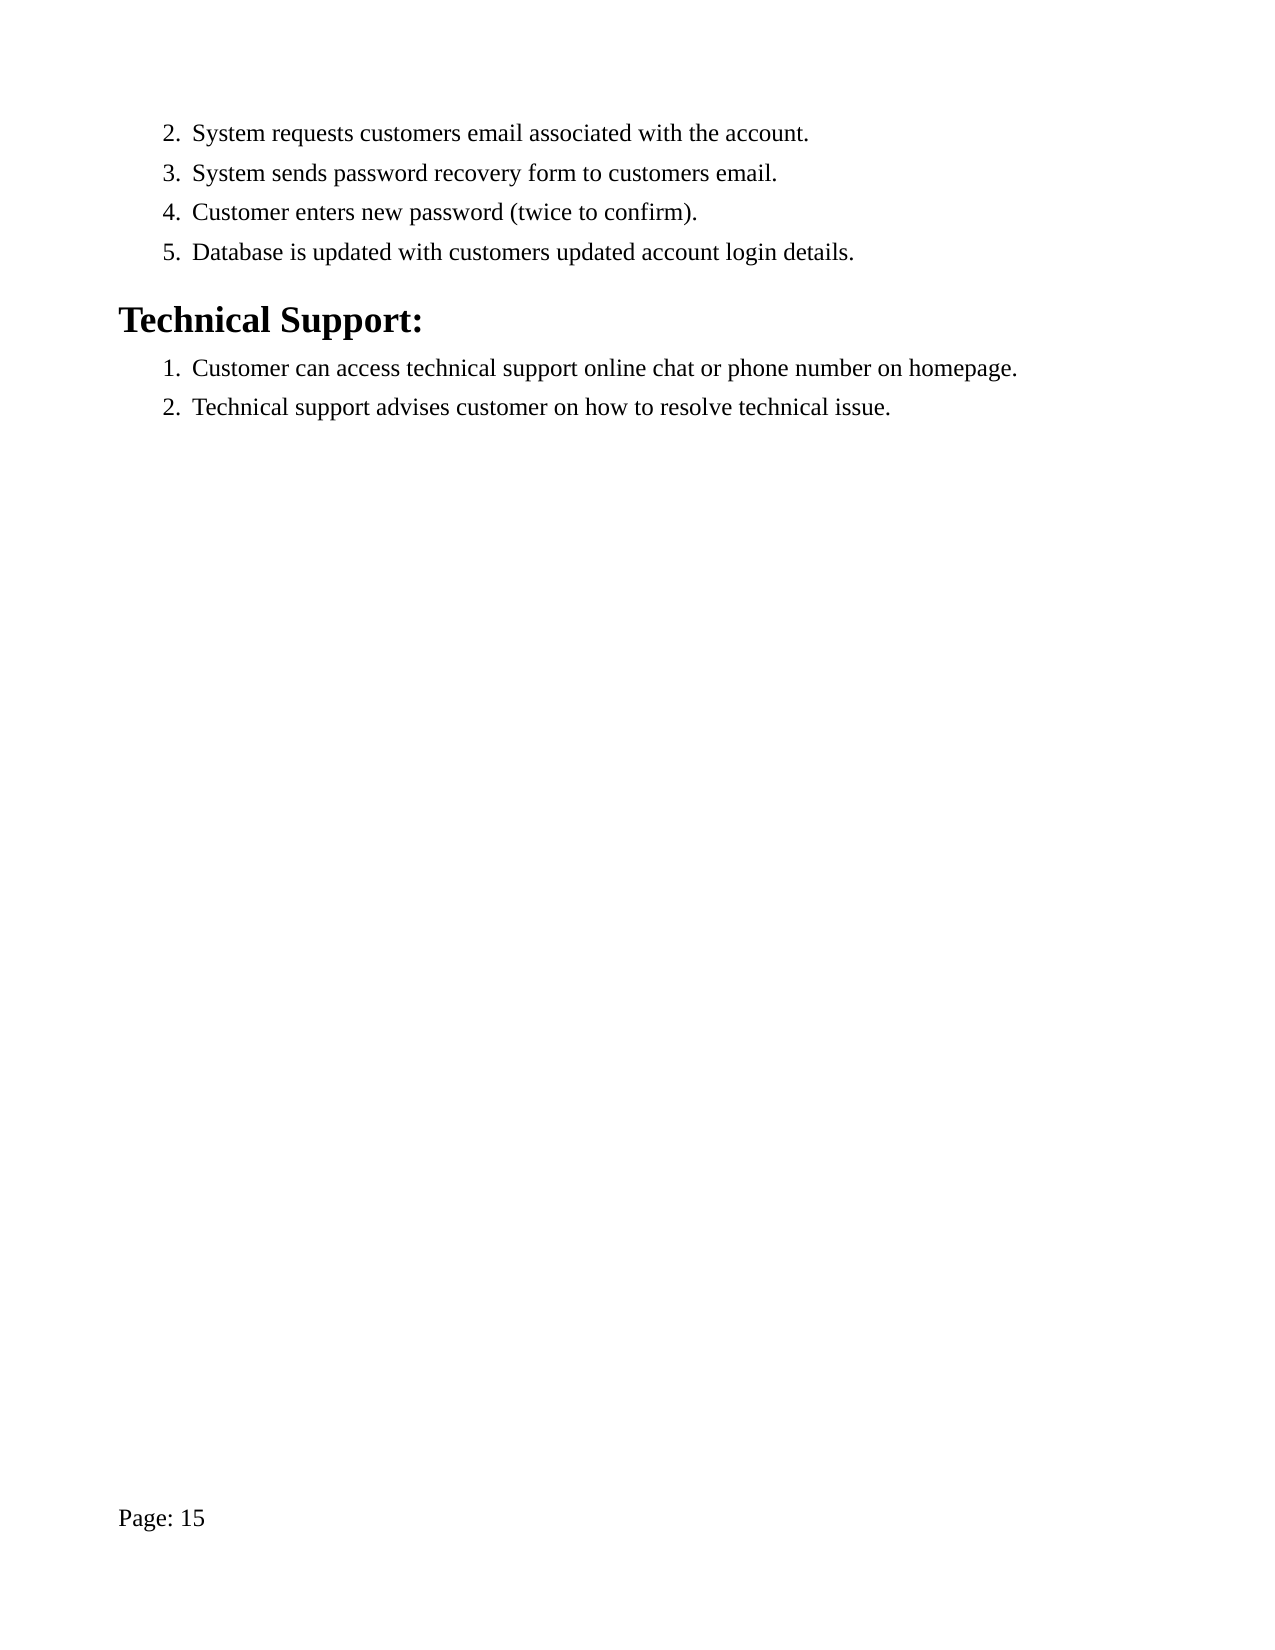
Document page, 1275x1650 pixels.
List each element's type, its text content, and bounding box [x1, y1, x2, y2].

list Technical support advises customer on how to resolve technical issue. [162, 392, 1157, 421]
list System sends password recovery form to customers email. [162, 158, 1157, 186]
list Customer enters new password (twice to confirm). [162, 197, 1157, 226]
list Customer can access technical support online chat or phone number on homepage. [162, 353, 1157, 382]
list System requests customers email associated with the account. [162, 118, 1157, 147]
list Database is updated with customers updated account login details. [162, 237, 1157, 266]
subtitle Technical Support: [118, 297, 1157, 340]
